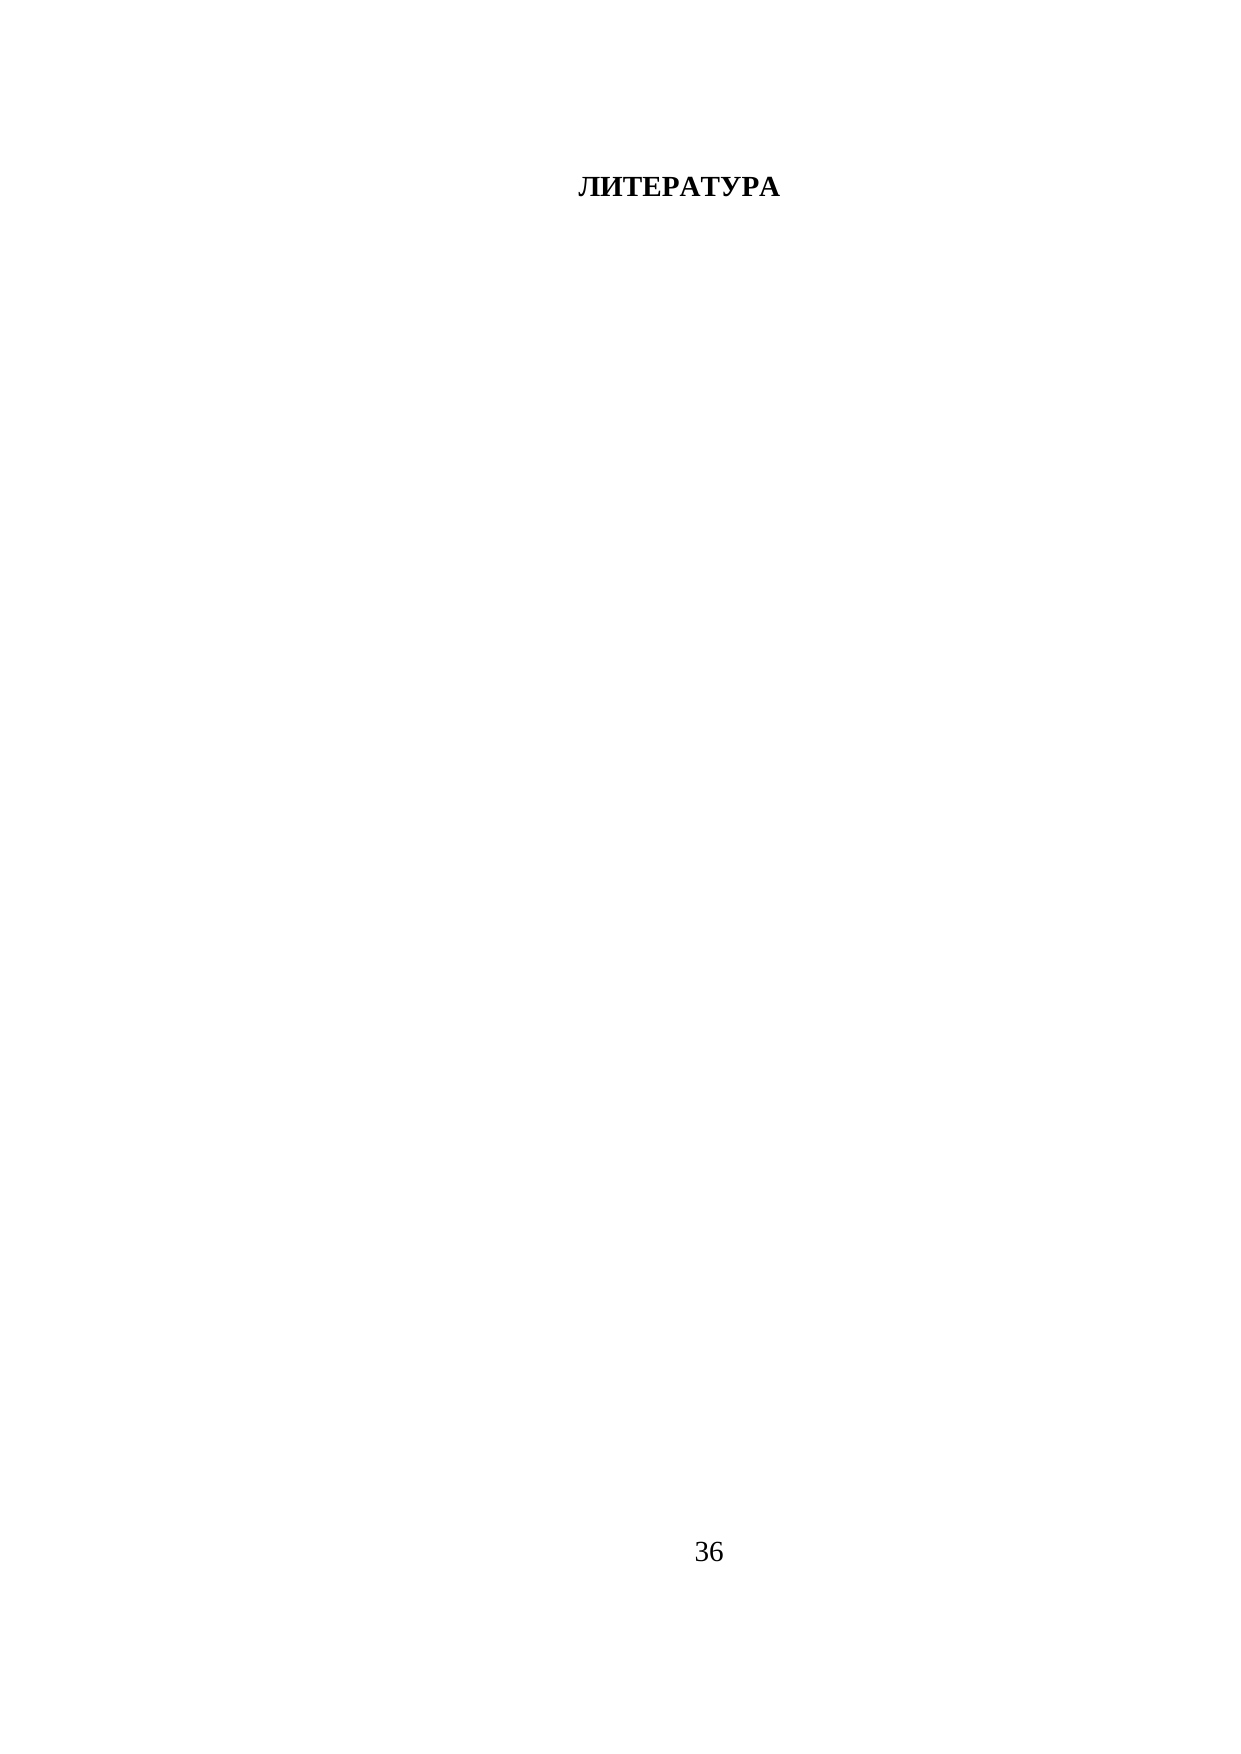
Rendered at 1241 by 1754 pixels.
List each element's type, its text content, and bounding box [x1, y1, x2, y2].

subtitle Литература [177, 169, 1181, 202]
